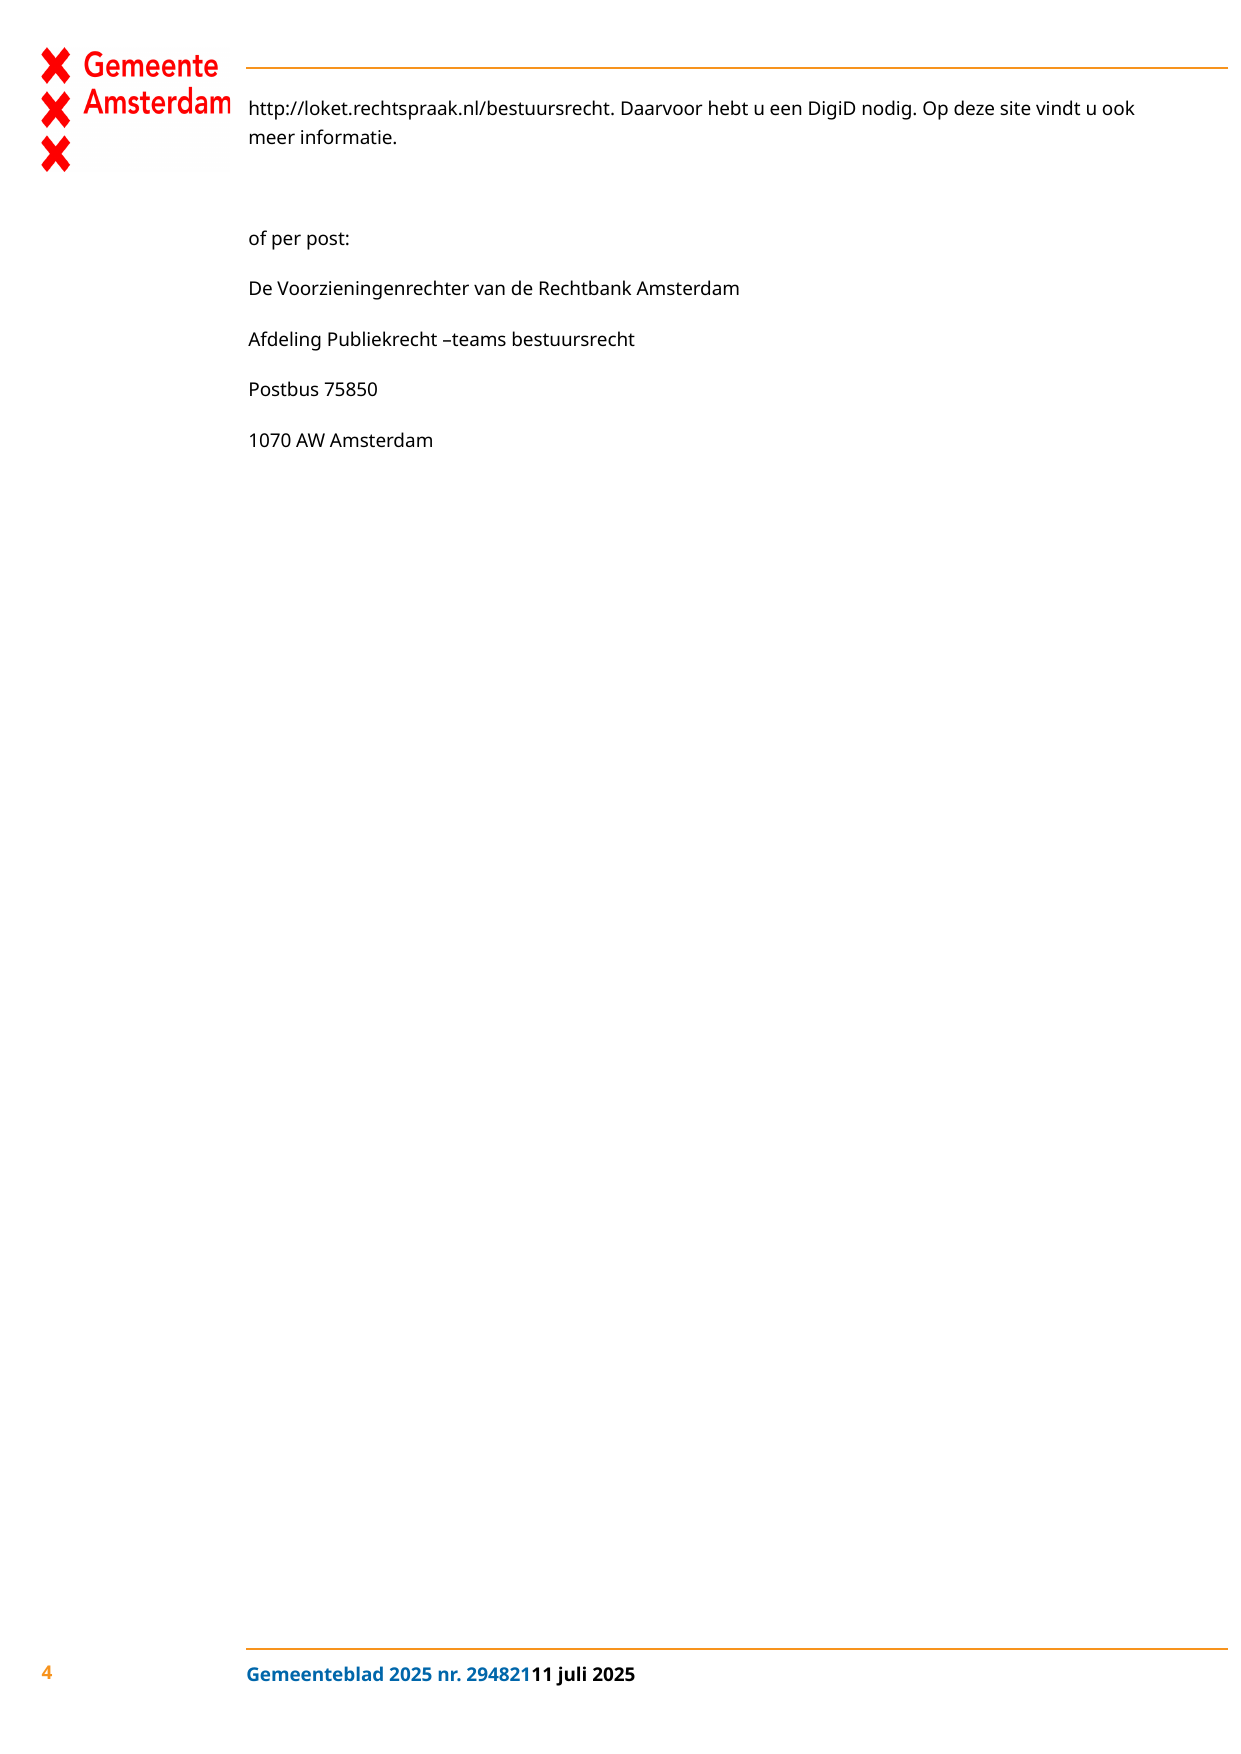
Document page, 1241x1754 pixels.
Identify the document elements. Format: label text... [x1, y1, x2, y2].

text http://loket.rechtspraak.nl/bestuursrecht. Daarvoor hebt u een DigiD nodig. Op deze site vindt u ook meer informatie. [248, 95, 1152, 150]
picture [41, 47, 231, 172]
text De Voorzieningenrechter van de Rechtbank Amsterdam [248, 276, 1152, 301]
text Afdeling Publiekrecht –teams bestuursrecht [248, 326, 1152, 352]
text Postbus 75850 [248, 376, 1152, 402]
text of per post: [248, 225, 1152, 251]
text 1070 AW Amsterdam [248, 427, 1152, 453]
